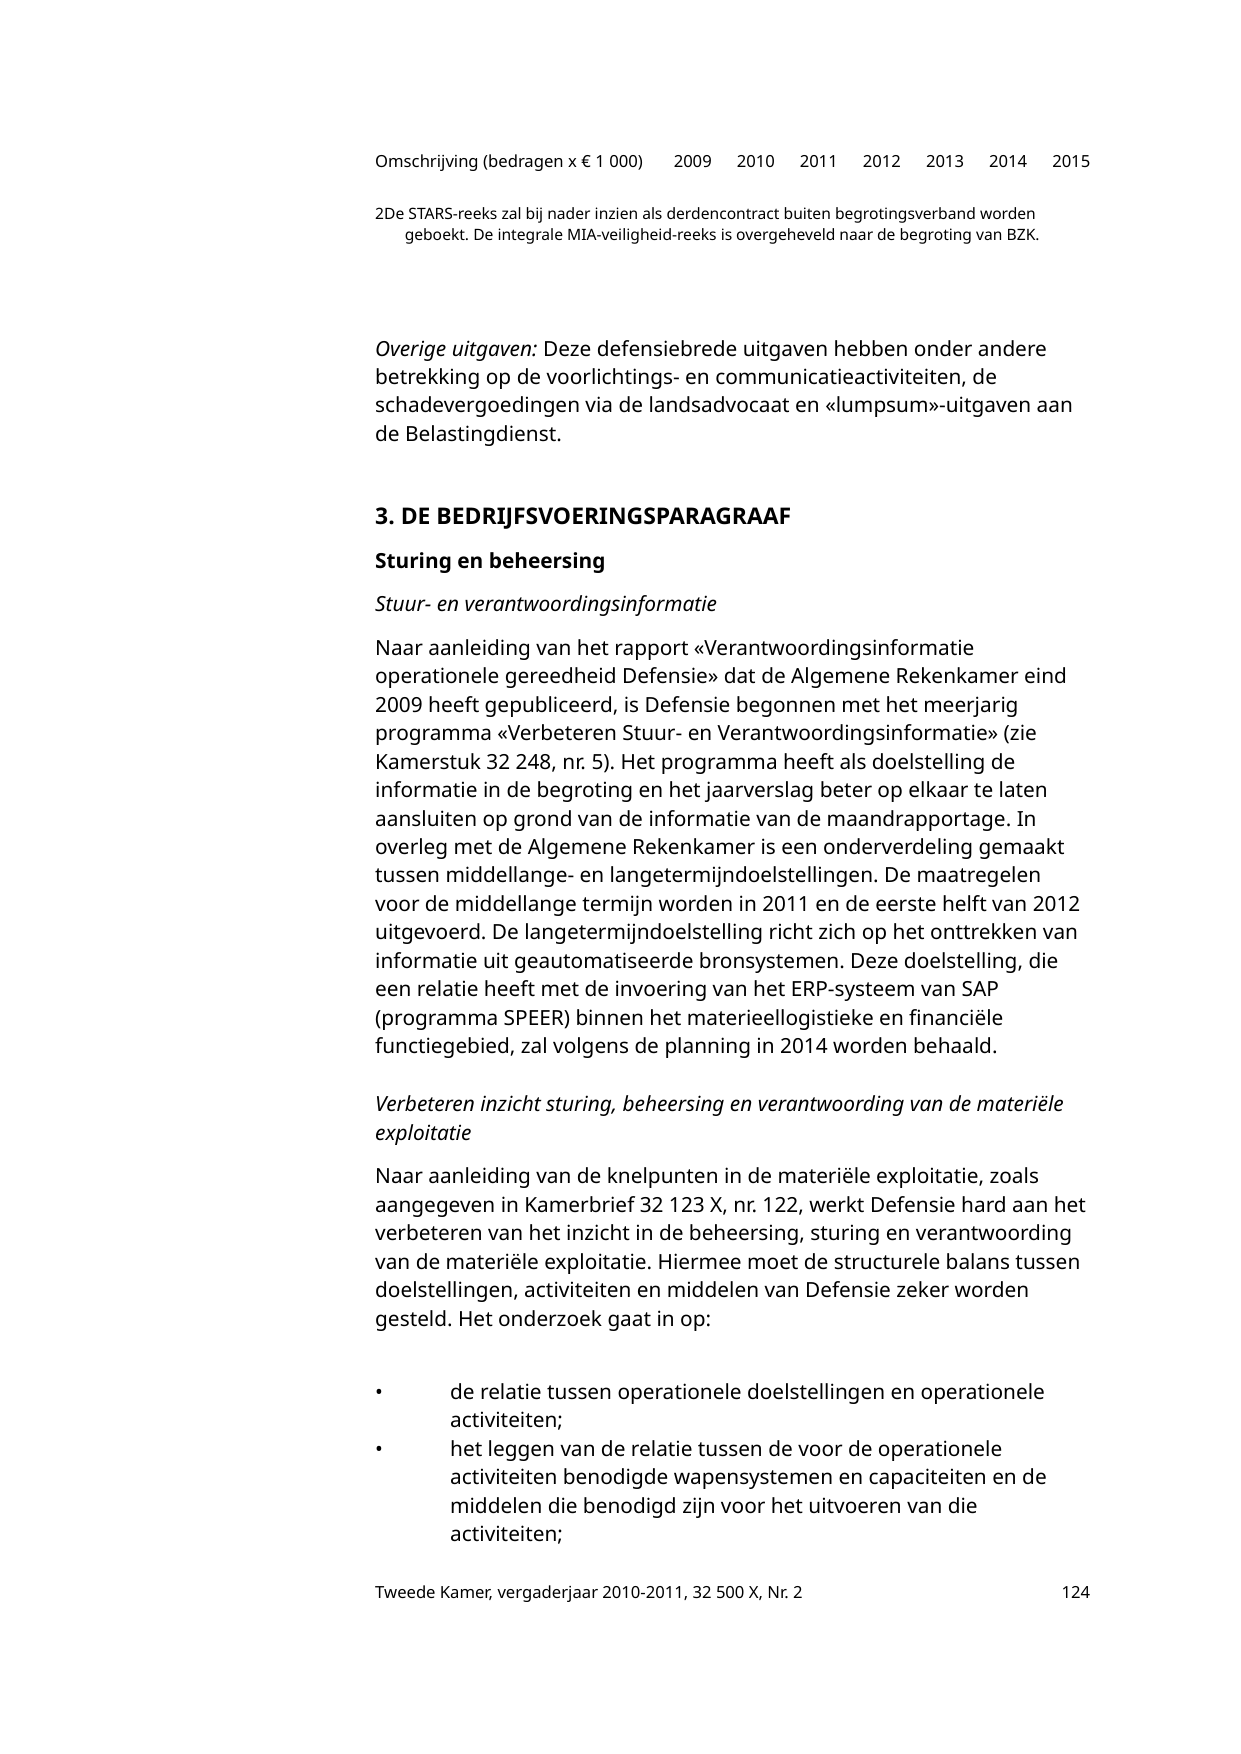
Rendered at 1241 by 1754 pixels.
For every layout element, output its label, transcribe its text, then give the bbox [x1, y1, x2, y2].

table_header 2015 [1027, 150, 1090, 203]
list het leggen van de relatie tussen de voor de operationele activiteiten benodigde wapensystemen en capaciteiten en de middelen die benodigd zijn voor het uitvoeren van die activiteiten; [375, 1434, 1090, 1548]
list de relatie tussen operationele doelstellingen en operationele activiteiten; [375, 1377, 1090, 1434]
text Naar aanleiding van het rapport «Verantwoordingsinformatie operationele gereedheid Defensie» dat de Algemene Rekenkamer eind 2009 heeft gepubliceerd, is Defensie begonnen met het meerjarig programma «Verbeteren Stuur- en Verantwoordingsinformatie» (zie Kamerstuk 32 248, nr. 5). Het programma heeft als doelstelling de informatie in de begroting en het jaarverslag beter op elkaar te laten aansluiten op grond van de informatie van de maandrapportage. In overleg met de Algemene Rekenkamer is een onderverdeling gemaakt tussen middellange- en langetermijndoelstellingen. De maatregelen voor de middellange termijn worden in 2011 en de eerste helft van 2012 uitgevoerd. De langetermijndoelstelling richt zich op het onttrekken van informatie uit geautomatiseerde bronsystemen. Deze doelstelling, die een relatie heeft met de invoering van het ERP-systeem van SAP (programma SPEER) binnen het materieellogistieke en financiële functiegebied, zal volgens de planning in 2014 worden behaald. [375, 633, 1090, 1059]
text Stuur- en verantwoordingsinformatie [375, 589, 1090, 618]
text Verbeteren inzicht sturing, beheersing en verantwoording van de materiële exploitatie [375, 1089, 1090, 1146]
table_header Omschrijving (bedragen x € 1 000) [375, 150, 648, 203]
text Sturing en beheersing [375, 546, 1090, 574]
table_header 2009 [648, 150, 711, 203]
table_cell 2De STARS-reeks zal bij nader inzien als derdencontract buiten begrotingsverband worden geboekt. De integrale MIA-veiligheid-reeks is overgeheveld naar de begroting van BZK. [375, 203, 1090, 275]
text Naar aanleiding van de knelpunten in de materiële exploitatie, zoals aangegeven in Kamerbrief 32 123 X, nr. 122, werkt Defensie hard aan het verbeteren van het inzicht in de beheersing, sturing en verantwoording van de materiële exploitatie. Hiermee moet de structurele balans tussen doelstellingen, activiteiten en middelen van Defensie zeker worden gesteld. Het onderzoek gaat in op: [375, 1161, 1090, 1332]
table_header 2011 [775, 150, 838, 203]
table_header 2010 [711, 150, 774, 203]
subtitle 3. DE BEDRIJFSVOERINGSPARAGRAAF [375, 500, 1090, 531]
table_header 2014 [964, 150, 1027, 203]
text Overige uitgaven: Deze defensiebrede uitgaven hebben onder andere betrekking op de voorlichtings- en communicatieactiviteiten, de schadevergoedingen via de landsadvocaat en «lumpsum»-uitgaven aan de Belastingdienst. [375, 334, 1090, 447]
table_header 2012 [838, 150, 901, 203]
table_header 2013 [901, 150, 964, 203]
